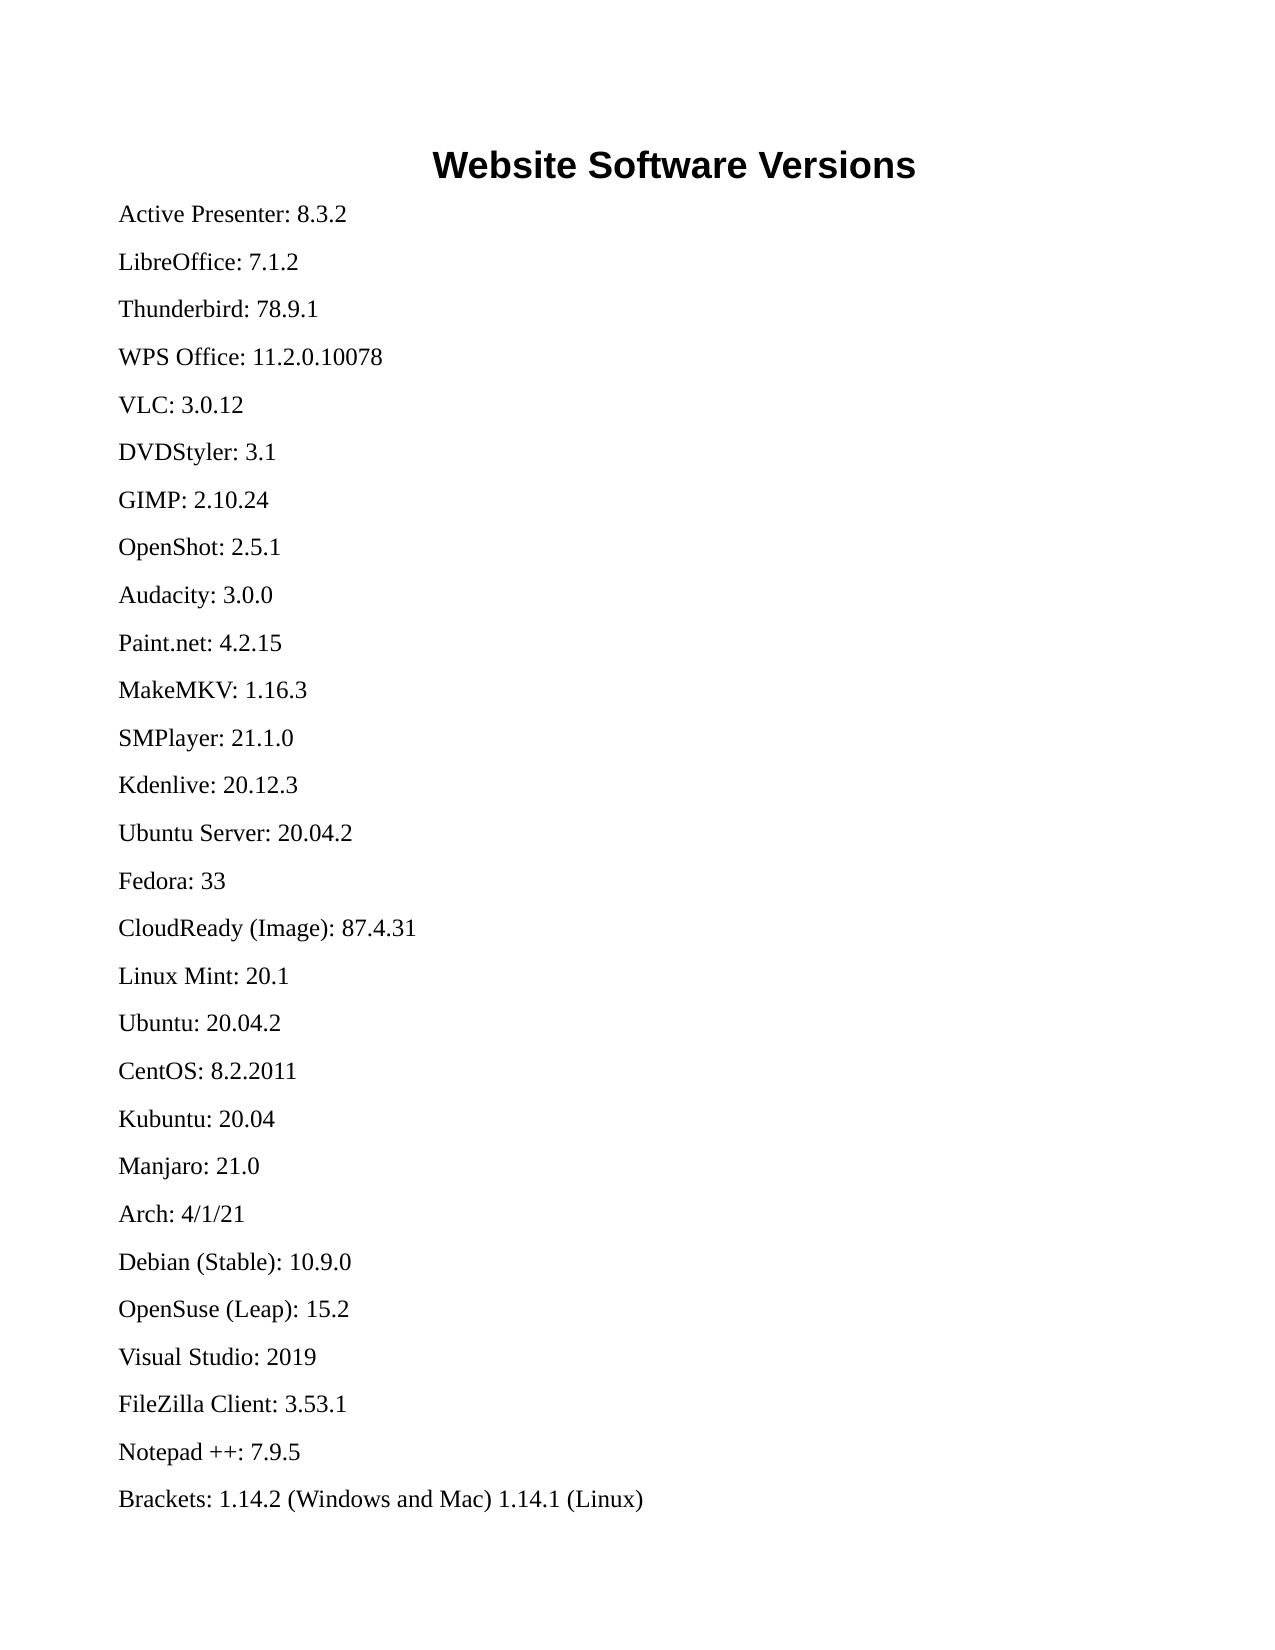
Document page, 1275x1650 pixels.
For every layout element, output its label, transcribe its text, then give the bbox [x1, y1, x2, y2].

text Notepad ++: 7.9.5 [118, 1437, 1157, 1466]
text Kdenlive: 20.12.3 [118, 771, 1157, 799]
text Fedora: 33 [118, 866, 1157, 894]
text OpenShot: 2.5.1 [118, 532, 1157, 561]
text CentOS: 8.2.2011 [118, 1056, 1157, 1085]
text VLC: 3.0.12 [118, 390, 1157, 418]
text Ubuntu: 20.04.2 [118, 1008, 1157, 1037]
text Arch: 4/1/21 [118, 1199, 1157, 1228]
text WPS Office: 11.2.0.10078 [118, 342, 1157, 371]
text GIMP: 2.10.24 [118, 485, 1157, 514]
text Debian (Stable): 10.9.0 [118, 1247, 1157, 1275]
text Visual Studio: 2019 [118, 1342, 1157, 1371]
text OpenSuse (Leap): 15.2 [118, 1294, 1157, 1323]
text Paint.net: 4.2.15 [118, 628, 1157, 656]
text Ubuntu Server: 20.04.2 [118, 818, 1157, 847]
text FileZilla Client: 3.53.1 [118, 1389, 1157, 1418]
text Kubuntu: 20.04 [118, 1104, 1157, 1132]
text Thunderbird: 78.9.1 [118, 294, 1157, 323]
text Brackets: 1.14.2 (Windows and Mac) 1.14.1 (Linux) [118, 1484, 1157, 1513]
text Linux Mint: 20.1 [118, 961, 1157, 990]
text MakeMKV: 1.16.3 [118, 675, 1157, 704]
subtitle Website Software Versions [118, 143, 1157, 187]
text CloudReady (Image): 87.4.31 [118, 913, 1157, 942]
text LibreOffice: 7.1.2 [118, 247, 1157, 276]
text Active Presenter: 8.3.2 [118, 199, 1157, 228]
text Manjaro: 21.0 [118, 1151, 1157, 1180]
text SMPlayer: 21.1.0 [118, 723, 1157, 752]
text DVDStyler: 3.1 [118, 437, 1157, 466]
text Audacity: 3.0.0 [118, 580, 1157, 609]
